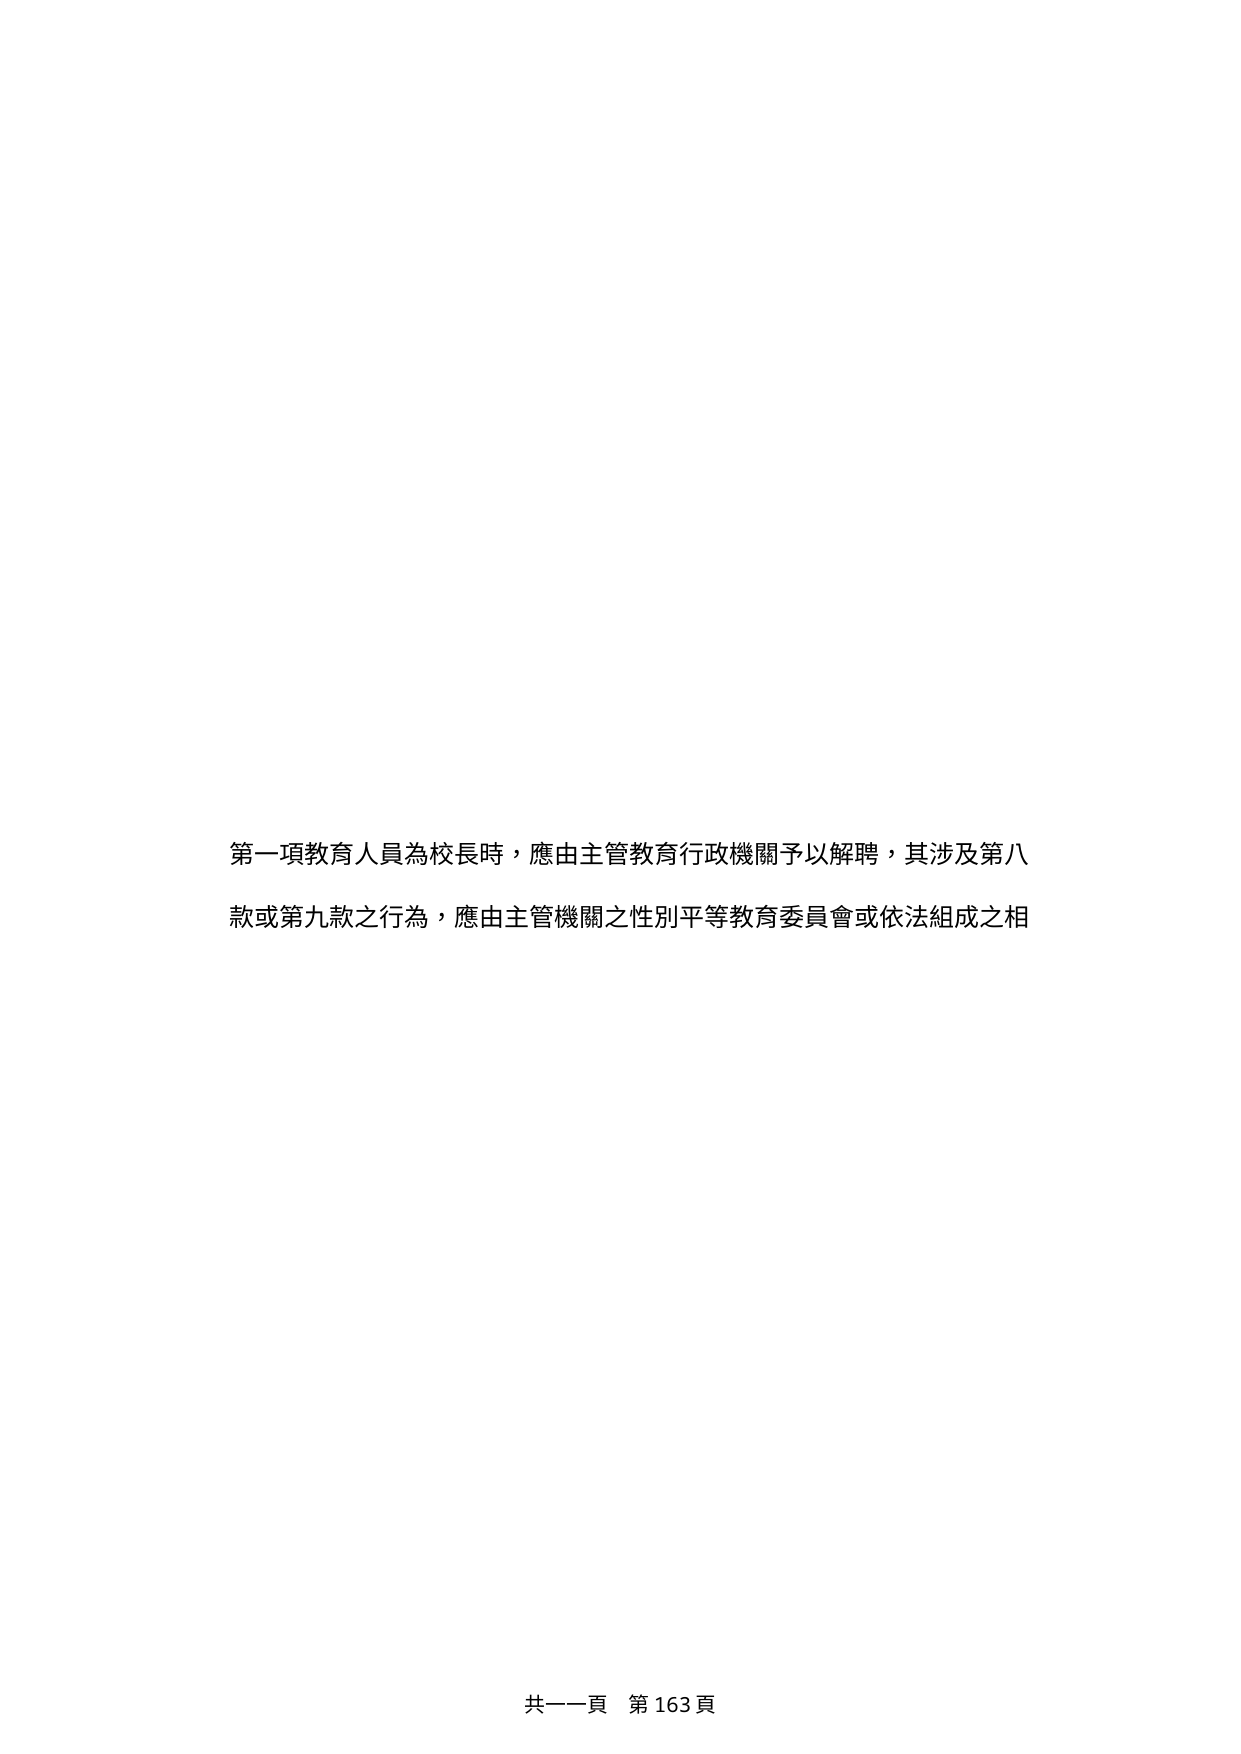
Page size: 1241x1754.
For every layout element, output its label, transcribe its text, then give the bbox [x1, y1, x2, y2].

text 第一項教育人員為校長時，應由主管教育行政機關予以解聘，其涉及第八 [118, 811, 1122, 874]
text 款或第九款之行為，應由主管機關之性別平等教育委員會或依法組成之相 [118, 874, 1122, 936]
